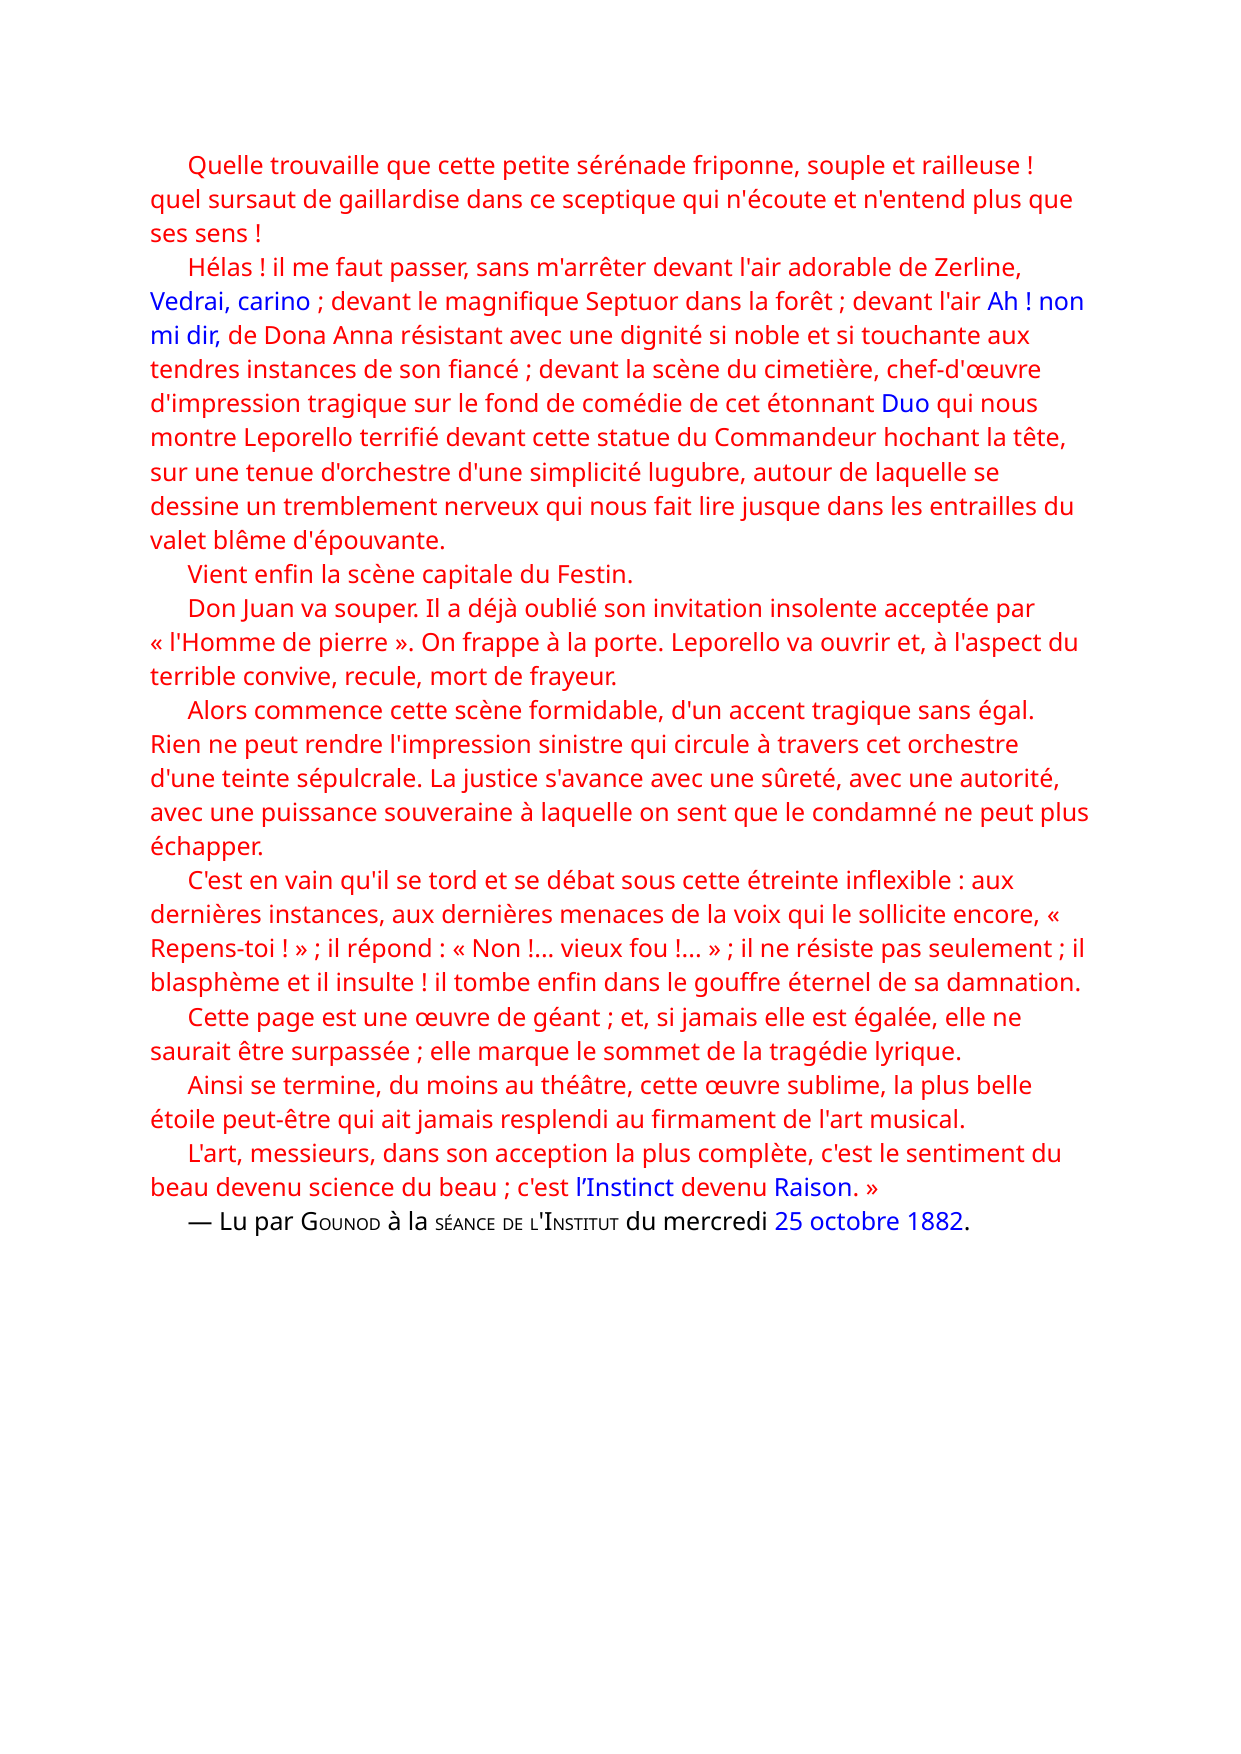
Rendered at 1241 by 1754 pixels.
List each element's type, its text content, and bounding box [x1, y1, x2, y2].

text Quelle trouvaille que cette petite sérénade fri­ponne, souple et railleuse ! quel sursaut de gaillar­dise dans ce sceptique qui n'écoute et n'entend plus que ses sens ! [150, 148, 1091, 250]
text Alors commence cette scène formidable, d'un accent tragique sans égal. Rien ne peut rendre l'impression sinistre qui circule à travers cet orchestre d'une teinte sépulcrale. La justice s'avance avec une sûreté, avec une autorité, avec une puissance souveraine à laquelle on sent que le condamné ne peut plus échapper. [150, 693, 1091, 863]
text Ainsi se termine, du moins au théâtre, cette œuvre sublime, la plus belle étoile peut-être qui ait jamais resplendi au firmament de l'art musical. [150, 1067, 1091, 1135]
text — Lu par Gounod à la séance de l'Institut du mercredi 25 octobre 1882. [150, 1203, 1091, 1238]
text Don Juan va souper. Il a déjà oublié son invita­tion insolente acceptée par « l'Homme de pierre ». On frappe à la porte. Leporello va ouvrir et, à l'aspect du terrible convive, recule, mort de frayeur. [150, 590, 1091, 693]
text Vient enfin la scène capitale du Festin. [150, 556, 1091, 590]
text Cette page est une œuvre de géant ; et, si jamais elle est égalée, elle ne saurait être surpassée ; elle marque le sommet de la tragédie lyrique. [150, 999, 1091, 1067]
text Hélas ! il me faut passer, sans m'arrêter devant l'air adorable de Zerline, Vedrai, carino ; devant le magnifique Septuor dans la forêt ; devant l'air Ah ! non mi dir, de Dona Anna résistant avec une dignité si noble et si touchante aux tendres instances de son fiancé ; devant la scène du cime­tière, chef-d'œuvre d'impression tragique sur le fond de comédie de cet étonnant Duo qui nous montre Leporello terrifié devant cette statue du Comman­deur hochant la tête, sur une tenue d'orchestre d'une simplicité lugubre, autour de laquelle se dessine un tremblement nerveux qui nous fait lire jusque dans les entrailles du valet blême d'épou­vante. [150, 250, 1091, 556]
text C'est en vain qu'il se tord et se débat sous cette étreinte inflexible : aux dernières instances, aux dernières menaces de la voix qui le sollicite encore, « Repens-toi ! » ; il répond : « Non !... vieux fou !... » ; il ne résiste pas seulement ; il blasphème et il insulte ! il tombe enfin dans le gouffre éternel de sa damnation. [150, 863, 1091, 999]
text L'art, messieurs, dans son acception la plus complète, c'est le sentiment du beau devenu science du beau ; c'est l’Instinct devenu Raison. » [150, 1135, 1091, 1203]
